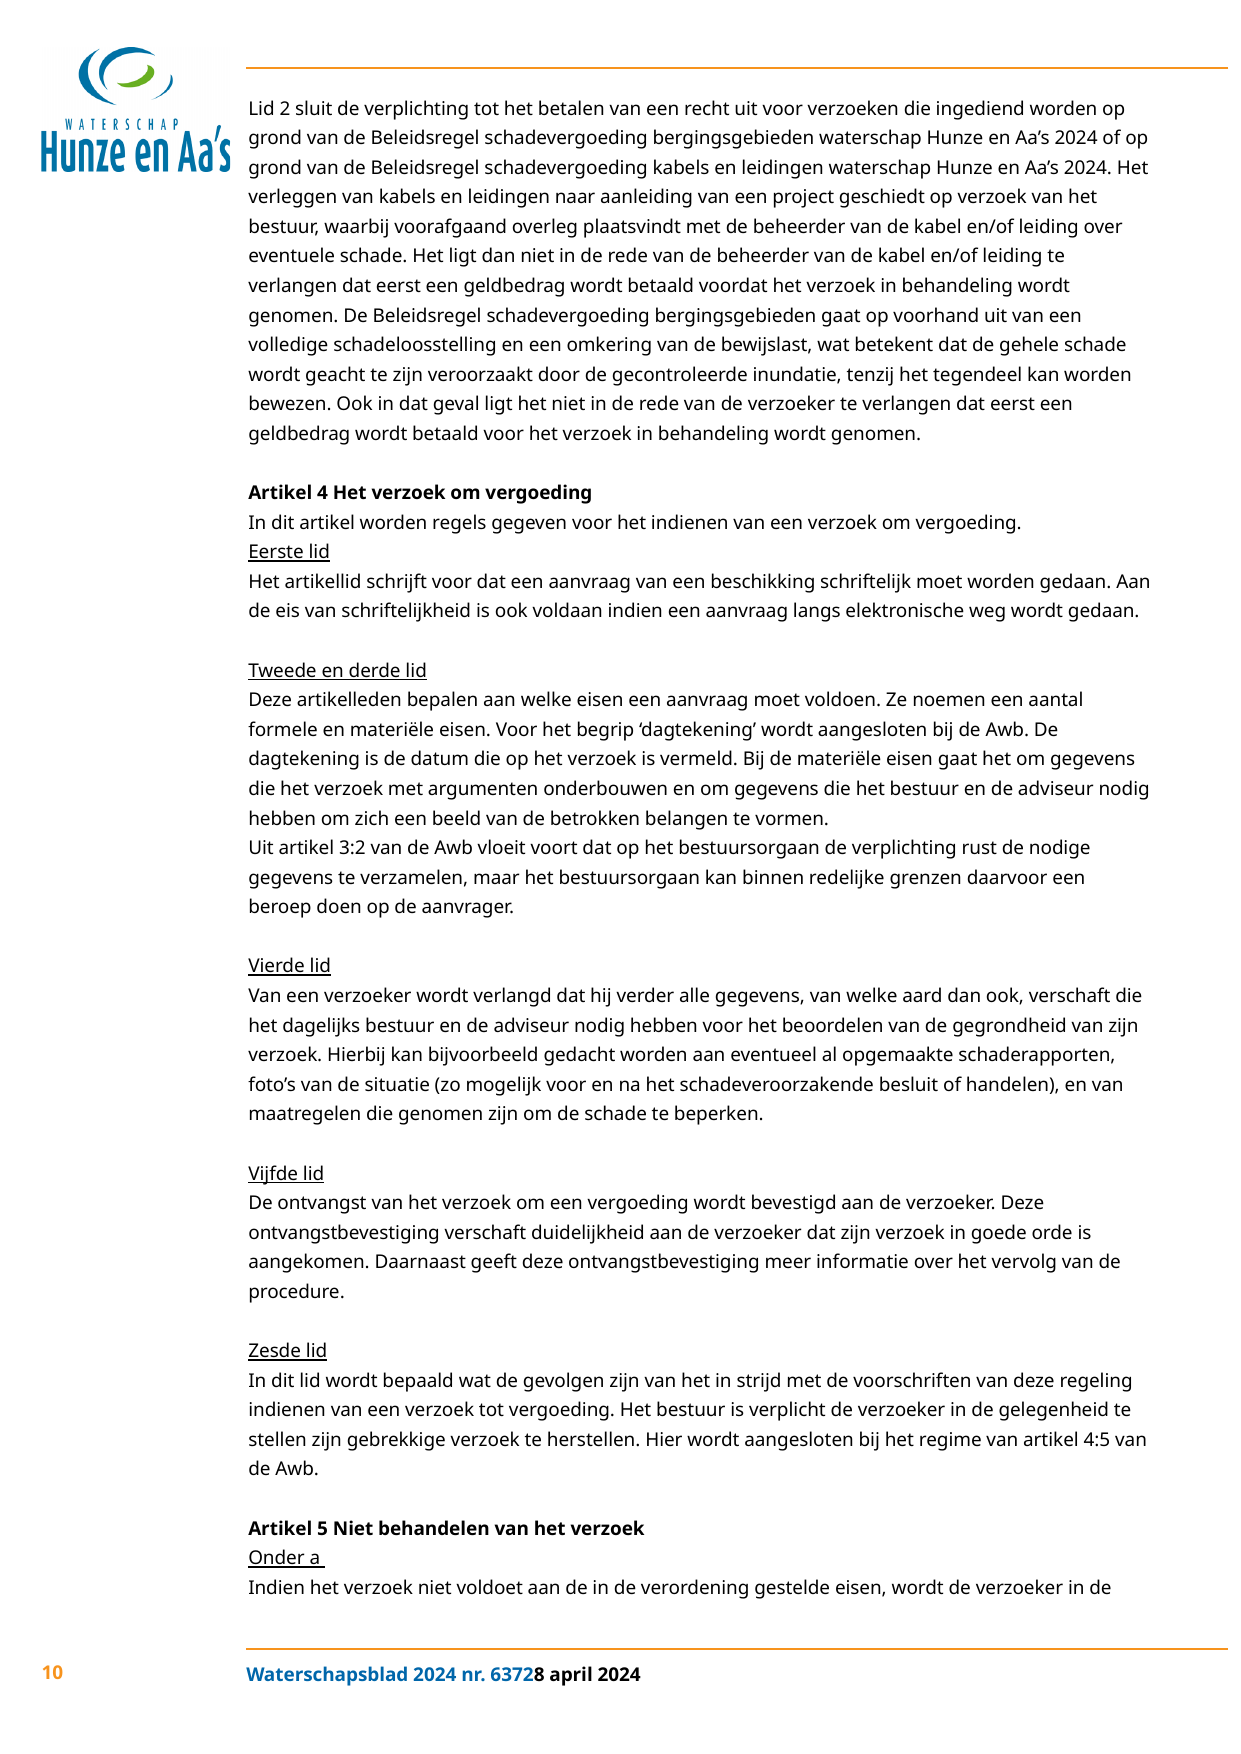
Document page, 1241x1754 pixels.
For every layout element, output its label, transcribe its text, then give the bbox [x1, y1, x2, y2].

text In dit lid wordt bepaald wat de gevolgen zijn van het in strijd met de voorschriften van deze regeling indienen van een verzoek tot vergoeding. Het bestuur is verplicht de verzoeker in de gelegenheid te stellen zijn gebrekkige verzoek te herstellen. Hier wordt aangesloten bij het regime van artikel 4:5 van de Awb. [248, 1367, 1152, 1481]
text Artikel 5 Niet behandelen van het verzoek [248, 1515, 1152, 1541]
picture [226, 145, 231, 156]
text Onder a [248, 1544, 1152, 1570]
text In dit artikel worden regels gegeven voor het indienen van een verzoek om vergoeding. [248, 509, 1152, 535]
text Uit artikel 3:2 van de Awb vloeit voort dat op het bestuursorgaan de verplichting rust de nodige gegevens te verzamelen, maar het bestuursorgaan kan binnen redelijke grenzen daarvoor een beroep doen op de aanvrager. [248, 834, 1152, 919]
picture [183, 163, 191, 172]
text Tweede en derde lid [248, 657, 1152, 683]
text Indien het verzoek niet voldoet aan de in de verordening gestelde eisen, wordt de verzoeker in de [248, 1574, 1152, 1600]
text Vierde lid [248, 953, 1152, 978]
text Van een verzoeker wordt verlangd dat hij verder alle gegevens, van welke aard dan ook, verschaft die het dagelijks bestuur en de adviseur nodig hebben voor het beoordelen van de gegrondheid van zijn verzoek. Hierbij kan bijvoorbeeld gedacht worden aan eventueel al opgemaakte schaderapporten, foto’s van de situatie (zo mogelijk voor en na het schadeveroorzakende besluit of handelen), en van maatregelen die genomen zijn om de schade te beperken. [248, 982, 1152, 1126]
text De ontvangst van het verzoek om een vergoeding wordt bevestigd aan de verzoeker. Deze ontvangstbevestiging verschaft duidelijkheid aan de verzoeker dat zijn verzoek in goede orde is aangekomen. Daarnaast geeft deze ontvangstbevestiging meer informatie over het vervolg van de procedure. [248, 1189, 1152, 1304]
text Vijfde lid [248, 1160, 1152, 1186]
picture [41, 47, 231, 172]
text Het artikellid schrijft voor dat een aanvraag van een beschikking schriftelijk moet worden gedaan. Aan de eis van schriftelijkheid is ook voldaan indien een aanvraag langs elektronische weg wordt gedaan. [248, 568, 1152, 623]
text Deze artikelleden bepalen aan welke eisen een aanvraag moet voldoen. Ze noemen een aantal formele en materiële eisen. Voor het begrip ‘dagtekening’ wordt aangesloten bij de Awb. De dagtekening is de datum die op het verzoek is vermeld. Bij de materiële eisen gaat het om gegevens die het verzoek met argumenten onderbouwen en om gegevens die het bestuur en de adviseur nodig hebben om zich een beeld van de betrokken belangen te vormen. [248, 686, 1152, 831]
text Zesde lid [248, 1337, 1152, 1363]
text Eerste lid [248, 538, 1152, 564]
text Lid 2 sluit de verplichting tot het betalen van een recht uit voor verzoeken die ingediend worden op grond van de Beleidsregel schadevergoeding bergingsgebieden waterschap Hunze en Aa’s 2024 of op grond van de Beleidsregel schadevergoeding kabels en leidingen waterschap Hunze en Aa’s 2024. Het verleggen van kabels en leidingen naar aanleiding van een project geschiedt op verzoek van het bestuur, waarbij voorafgaand overleg plaatsvindt met de beheerder van de kabel en/of leiding over eventuele schade. Het ligt dan niet in de rede van de beheerder van de kabel en/of leiding te verlangen dat eerst een geldbedrag wordt betaald voordat het verzoek in behandeling wordt genomen. De Beleidsregel schadevergoeding bergingsgebieden gaat op voorhand uit van een volledige schadeloosstelling en een omkering van de bewijslast, wat betekent dat de gehele schade wordt geacht te zijn veroorzaakt door de gecontroleerde inundatie, tenzij het tegendeel kan worden bewezen. Ook in dat geval ligt het niet in de rede van de verzoeker te verlangen dat eerst een geldbedrag wordt betaald voor het verzoek in behandeling wordt genomen. [248, 95, 1152, 446]
picture [47, 154, 51, 172]
text Artikel 4 Het verzoek om vergoeding [248, 479, 1152, 505]
